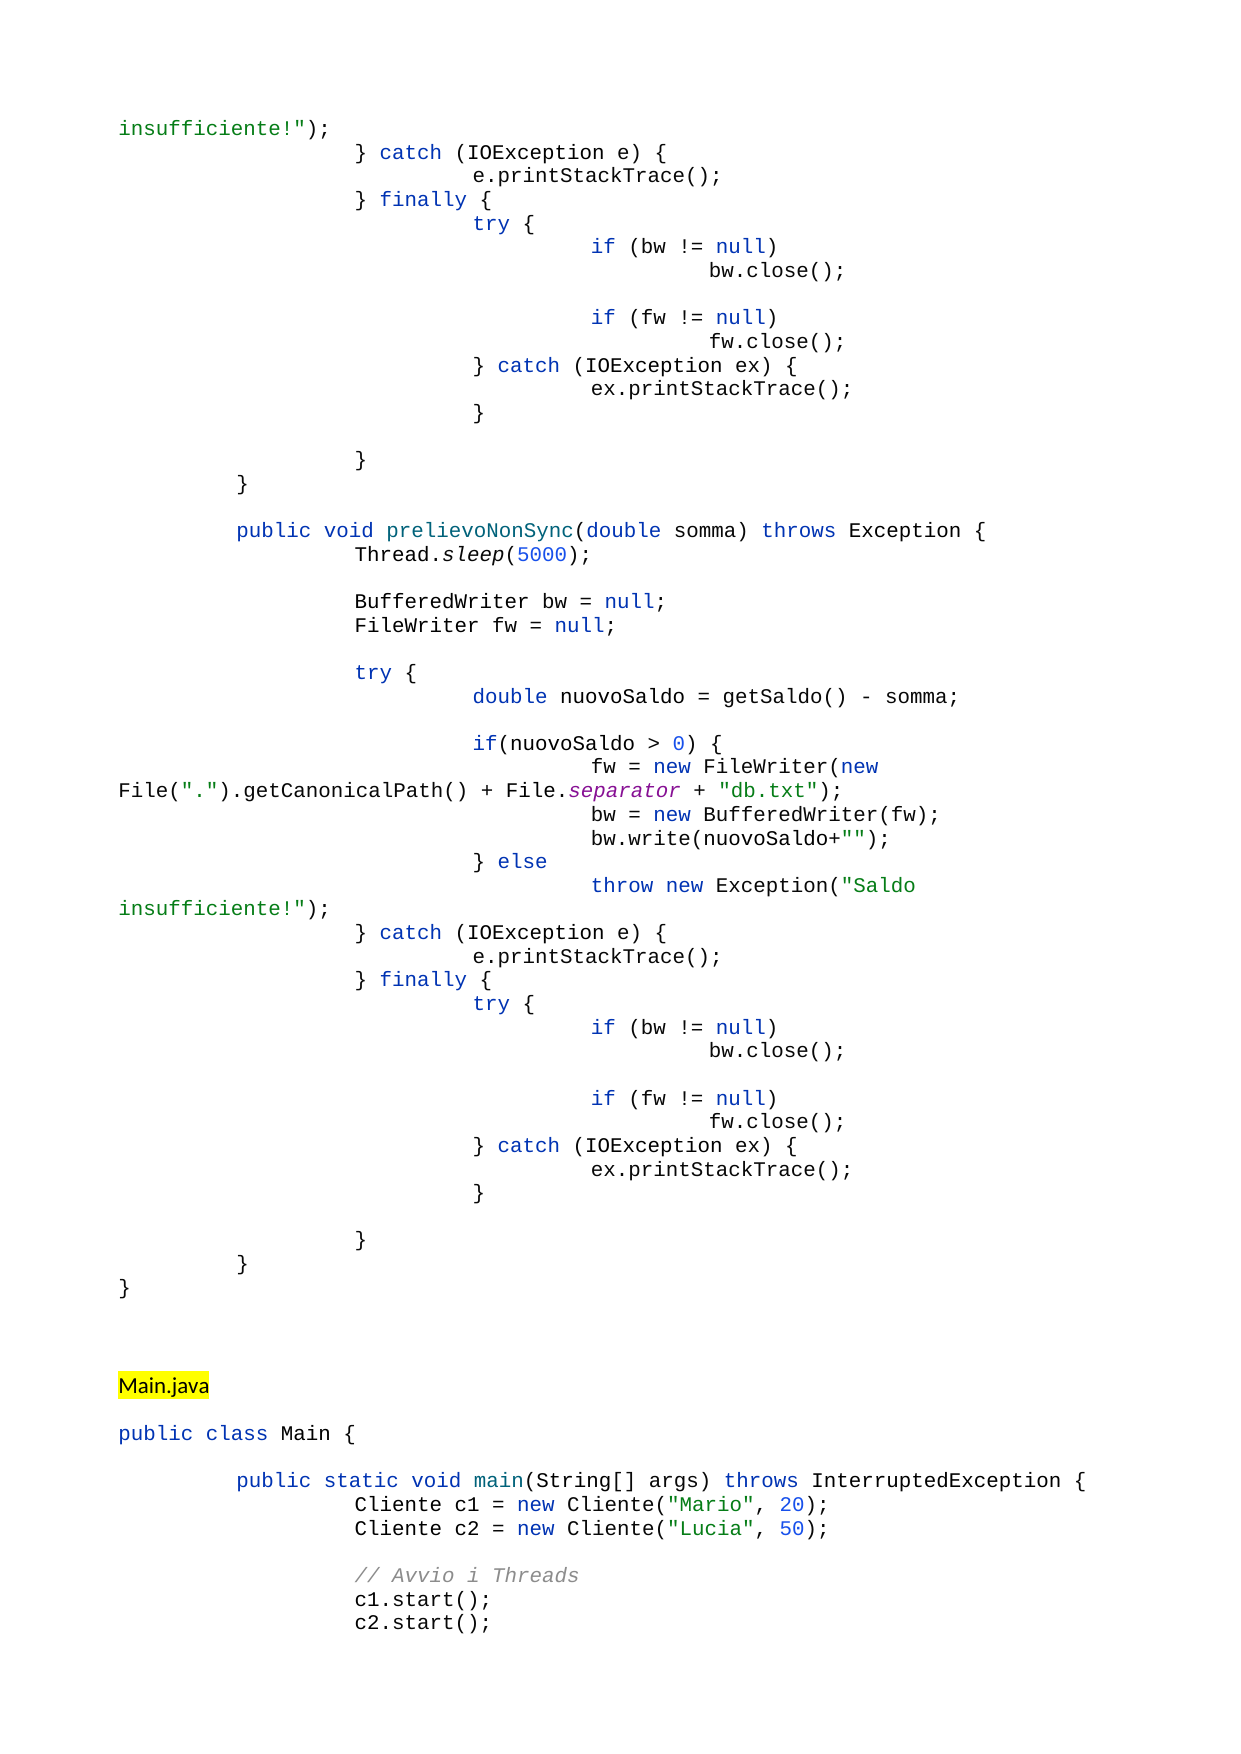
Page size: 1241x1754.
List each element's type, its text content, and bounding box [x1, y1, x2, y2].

text Main.java [118, 1371, 1122, 1423]
text insufficiente!"); } catch (IOException e) { e.printStackTrace(); } finally { try { if (bw != null) bw.close(); if (fw != null) fw.close(); } catch (IOException ex) { ex.printStackTrace(); } } } public void prelievoNonSync(double somma) throws Exception { Thread.sleep(5000); BufferedWriter bw = null; FileWriter fw = null; try { double nuovoSaldo = getSaldo() - somma; if(nuovoSaldo > 0) { fw = new FileWriter(new File(".").getCanonicalPath() + File.separator + "db.txt"); bw = new BufferedWriter(fw); bw.write(nuovoSaldo+""); } else throw new Exception("Saldo insufficiente!"); } catch (IOException e) { e.printStackTrace(); } finally { try { if (bw != null) bw.close(); if (fw != null) fw.close(); } catch (IOException ex) { ex.printStackTrace(); } } } } [118, 118, 1122, 1324]
text public class Main { public static void main(String[] args) throws InterruptedException { Cliente c1 = new Cliente("Mario", 20); Cliente c2 = new Cliente("Lucia", 50); // Avvio i Threads c1.start(); c2.start(); [118, 1423, 1122, 1636]
